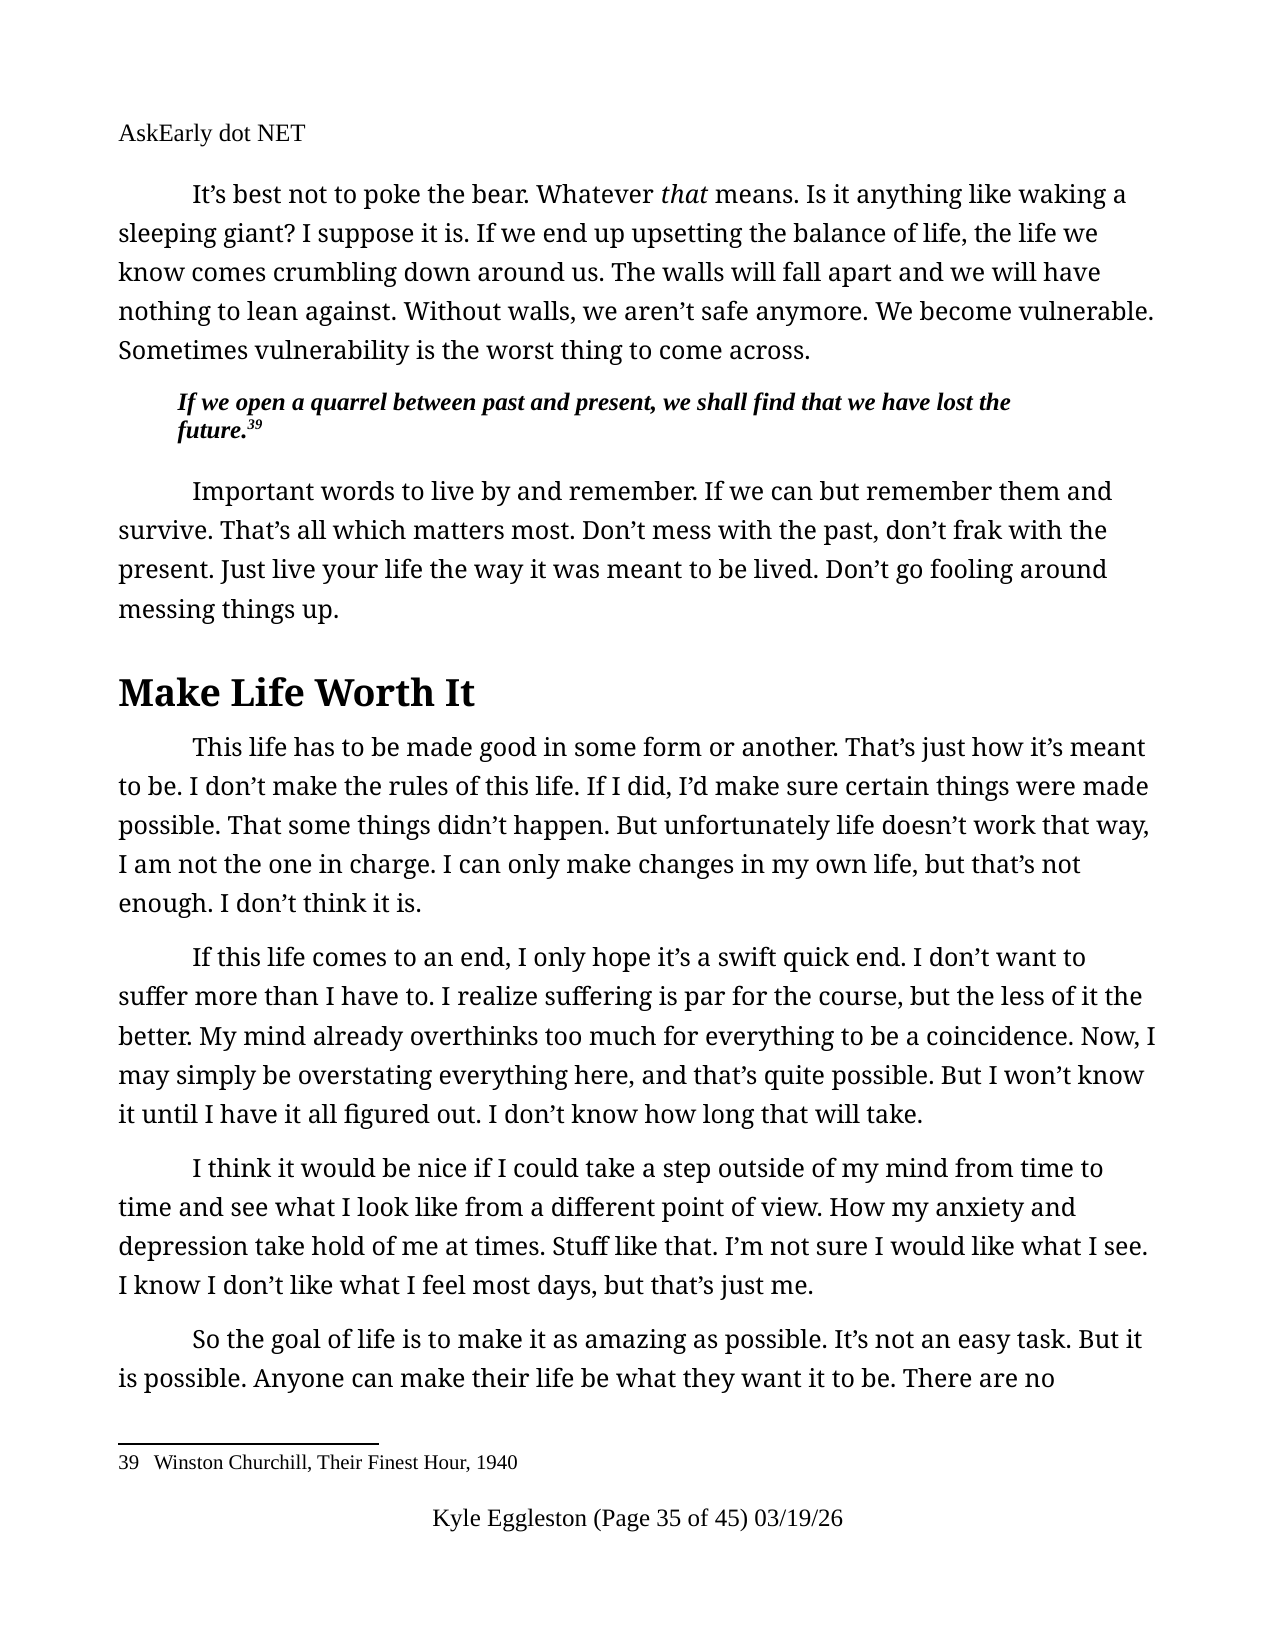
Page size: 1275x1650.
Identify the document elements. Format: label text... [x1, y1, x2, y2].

text So the goal of life is to make it as amazing as possible. It’s not an easy task. But it is possible. Anyone can make their life be what they want it to be. There are no [118, 1321, 1157, 1395]
text It’s best not to poke the bear. Whatever that means. Is it anything like waking a sleeping giant? I suppose it is. If we end up upsetting the balance of life, the life we know comes crumbling down around us. The walls will fall apart and we will have nothing to lean against. Without walls, we aren’t safe anymore. We become vulnerable. Sometimes vulnerability is the worst thing to come across. [118, 176, 1157, 367]
text Winston Churchill, Their Finest Hour, 1940 [118, 1449, 1157, 1474]
text Important words to live by and remember. If we can but remember them and survive. That’s all which matters most. Don’t mess with the past, don’t frak with the present. Just live your life the way it was meant to be lived. Don’t go fooling around messing things up. [118, 474, 1157, 625]
text I think it would be nice if I could take a step outside of my mind from time to time and see what I look like from a different point of view. How my anxiety and depression take hold of me at times. Stuff like that. I’m not sure I would like what I see. I know I don’t like what I feel most days, but that’s just me. [118, 1150, 1157, 1302]
subtitle Make Life Worth It [118, 666, 1157, 717]
text If we open a quarrel between past and present, we shall find that we have lost the future. [177, 387, 1098, 444]
text This life has to be made good in some form or another. That’s just how it’s meant to be. I don’t make the rules of this life. If I did, I’d make sure certain things were made possible. That some things didn’t happen. But unfortunately life doesn’t work that way, I am not the one in charge. I can only make changes in my own life, but that’s not enough. I don’t think it is. [118, 729, 1157, 920]
text If this life comes to an end, I only hope it’s a swift quick end. I don’t want to suffer more than I have to. I realize suffering is par for the course, but the less of it the better. My mind already overthinks too much for everything to be a coincidence. Now, I may simply be overstating everything here, and that’s quite possible. But I won’t know it until I have it all figured out. I don’t know how long that will take. [118, 940, 1157, 1131]
